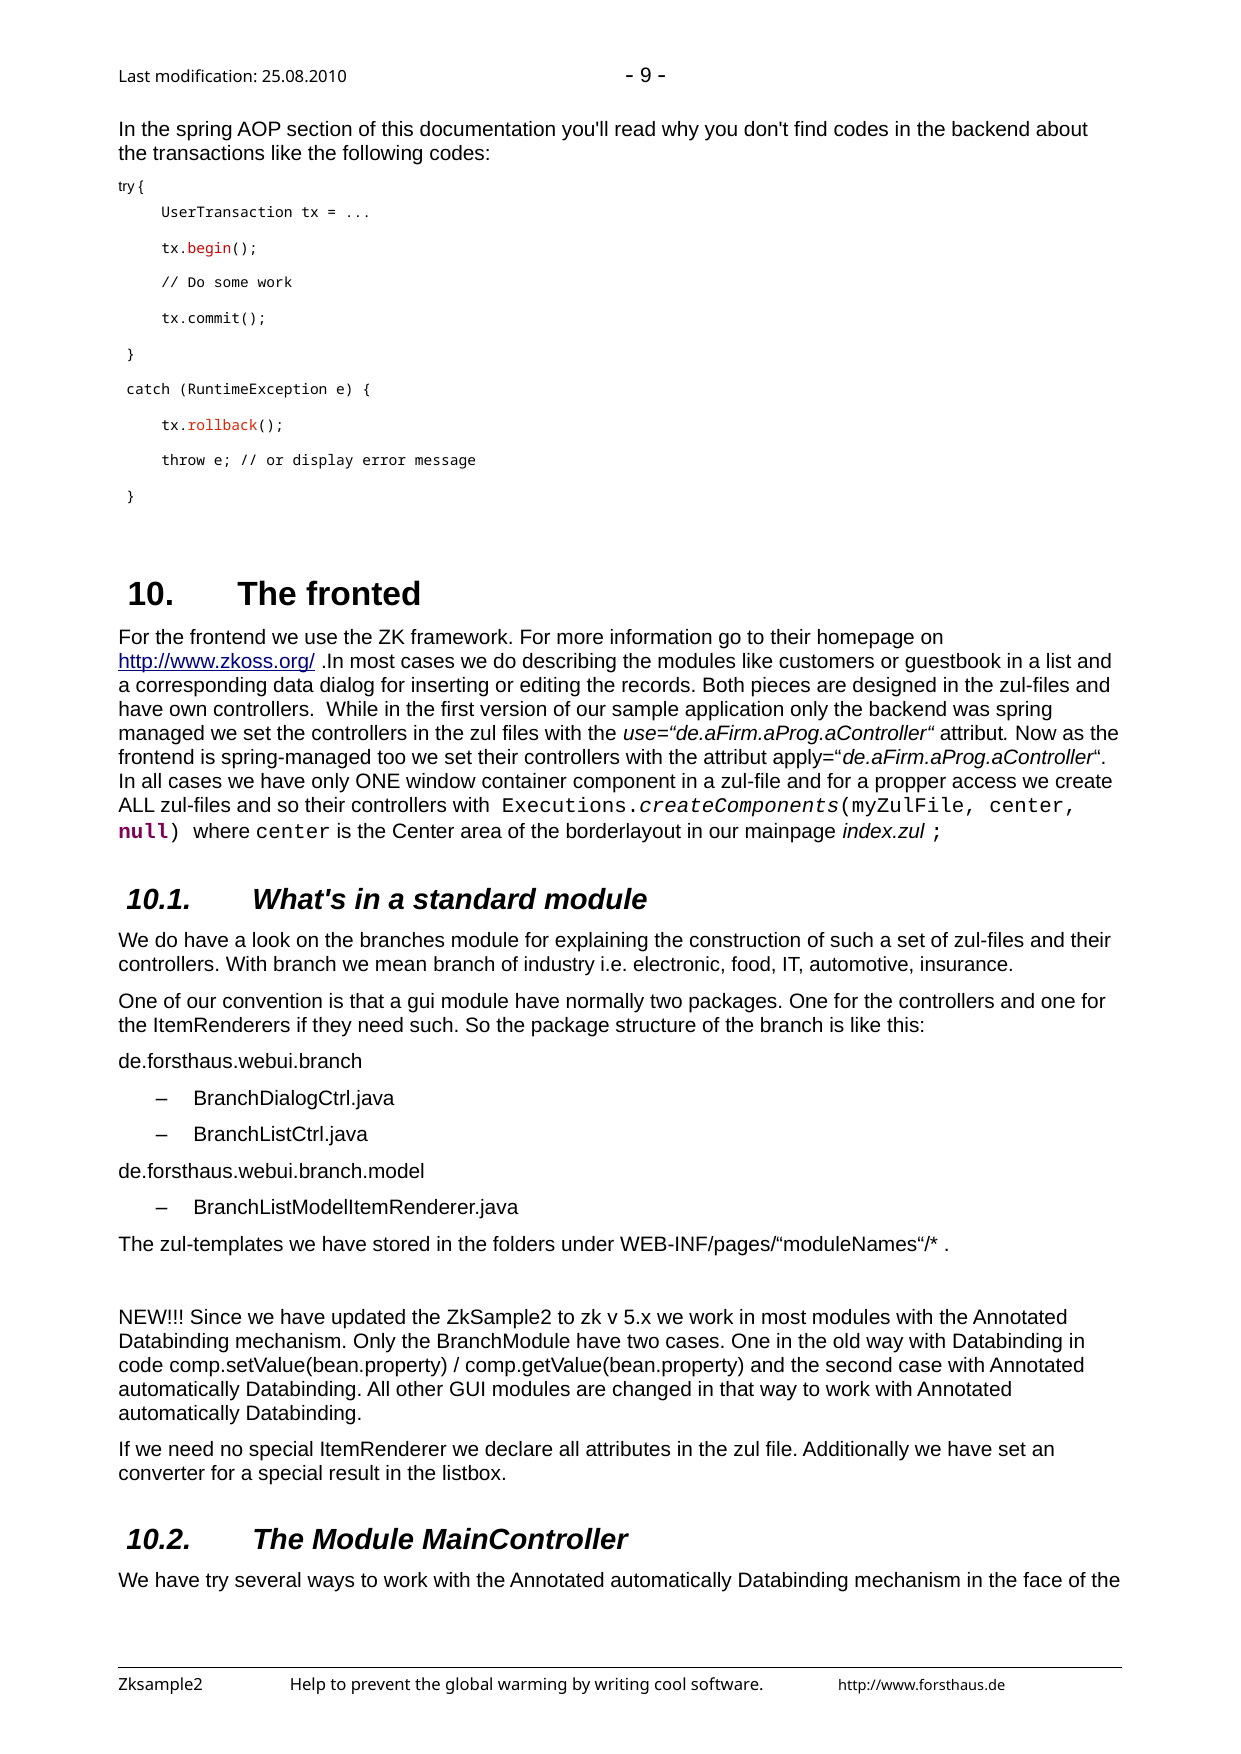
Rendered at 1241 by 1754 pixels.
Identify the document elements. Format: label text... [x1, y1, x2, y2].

text } [126, 343, 1114, 363]
text We have try several ways to work with the Annotated automatically Databinding mechanism in the face of the [118, 1568, 1122, 1592]
text } [126, 486, 1114, 506]
text UserTransaction tx = ... [126, 202, 1114, 222]
text The zul-templates we have stored in the folders under WEB-INF/pages/“moduleNames“/* . [118, 1232, 1122, 1256]
text try { [118, 178, 1122, 194]
text One of our convention is that a gui module have normally two packages. One for the controllers and one for the ItemRenderers if they need such. So the package structure of the branch is like this: [118, 988, 1122, 1036]
text We do have a look on the branches module for explaining the construction of such a set of zul-files and their controllers. With branch we mean branch of industry i.e. electronic, food, IT, automotive, insurance. [118, 928, 1122, 976]
list BranchListModelItemRenderer.java [156, 1195, 1122, 1219]
text In the spring AOP section of this documentation you'll read why you don't find codes in the backend about the transactions like the following codes: [118, 117, 1122, 165]
text de.forsthaus.webui.branch.model [118, 1158, 1122, 1182]
text de.forsthaus.webui.branch [118, 1049, 1122, 1073]
text If we need no special ItemRenderer we declare all attributes in the zul file. Additionally we have set an converter for a special result in the listbox. [118, 1437, 1122, 1485]
list BranchListCtrl.java [156, 1122, 1122, 1146]
text // Do some work [126, 273, 1114, 292]
text tx.commit(); [126, 308, 1114, 328]
subtitle The fronted [118, 574, 1122, 613]
list BranchDialogCtrl.java [156, 1085, 1122, 1109]
text tx.rollback(); [126, 414, 1114, 434]
subtitle What's in a standard module [118, 882, 1122, 916]
text catch (RuntimeException e) { [126, 379, 1114, 399]
subtitle The Module MainController [118, 1522, 1122, 1556]
text tx.begin(); [126, 238, 1114, 258]
text NEW!!! Since we have updated the ZkSample2 to zk v 5.x we work in most modules with the Annotated Databinding mechanism. Only the BranchModule have two cases. One in the old way with Databinding in code comp.setValue(bean.property) / comp.getValue(bean.property) and the second case with Annotated automatically Databinding. All other GUI modules are changed in that way to work with Annotated automatically Databinding. [118, 1304, 1122, 1424]
text For the frontend we use the ZK framework. For more information go to their homepage on http://www.zkoss.org/ .In most cases we do describing the modules like customers or guestbook in a list and a corresponding data dialog for inserting or editing the records. Both pieces are designed in the zul-files and have own controllers. While in the first version of our sample application only the backend was spring managed we set the controllers in the zul files with the use=“de.aFirm.aProg.aController“ attribut. Now as the frontend is spring-managed too we set their controllers with the attribut apply=“de.aFirm.aProg.aController“. In all cases we have only ONE window container component in a zul-file and for a propper access we create ALL zul-files and so their controllers with Executions.createComponents(myZulFile, center, null) where center is the Center area of the borderlayout in our mainpage index.zul ; [118, 625, 1122, 844]
text throw e; // or display error message [126, 450, 1114, 470]
